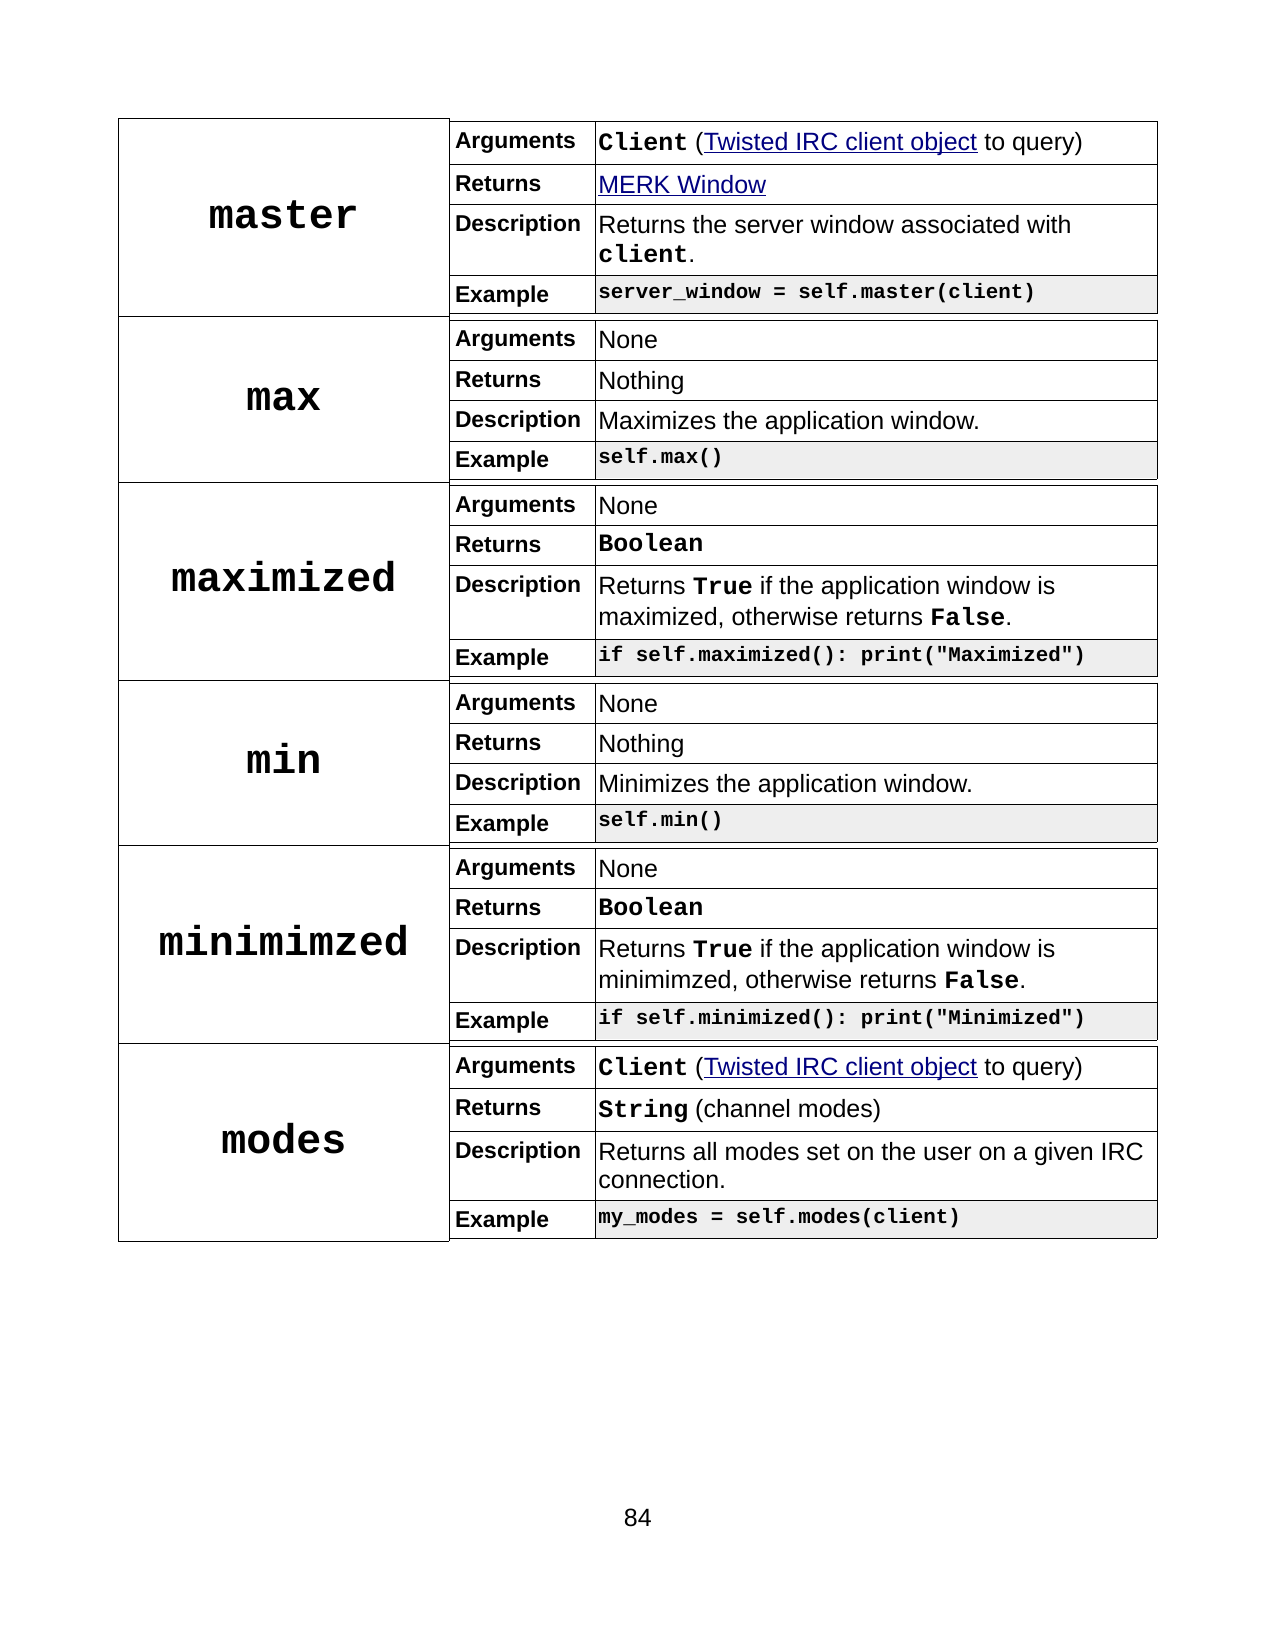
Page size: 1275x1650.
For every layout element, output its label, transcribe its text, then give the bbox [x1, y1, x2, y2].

table_cell max [119, 317, 449, 482]
table_header Arguments [450, 486, 595, 525]
table_cell Returns [450, 165, 595, 204]
table_header Arguments [450, 321, 595, 360]
table_header None [596, 321, 1157, 360]
table_header Arguments [450, 684, 595, 723]
table_header None [596, 486, 1157, 525]
table_cell my_modes = self.modes(client) [596, 1201, 1157, 1238]
table_cell Example [450, 1201, 595, 1238]
table_cell Nothing [596, 724, 1157, 763]
table_cell Example [450, 276, 595, 313]
table_cell maximized [119, 483, 449, 679]
table_cell Returns [450, 1089, 595, 1131]
table_header Arguments [450, 1047, 595, 1088]
table_cell [450, 316, 1157, 320]
table_cell Description [450, 566, 595, 638]
table_cell Boolean [596, 526, 1157, 565]
table_header Arguments [450, 122, 595, 164]
table_cell modes [119, 1044, 449, 1241]
table_cell if self.minimized(): print("Minimized") [596, 1003, 1157, 1039]
table_cell MERK Window [596, 165, 1157, 204]
table_header Client (Twisted IRC client object to query) [596, 122, 1157, 164]
table_cell Returns True if the application window is maximized, otherwise returns False. [596, 566, 1157, 638]
table_cell Returns [450, 889, 595, 928]
table_cell Returns [450, 724, 595, 763]
table_cell Description [450, 764, 595, 804]
table_cell Example [450, 1003, 595, 1039]
table_cell Boolean [596, 889, 1157, 928]
table_cell Description [450, 929, 595, 1002]
table_cell Example [450, 640, 595, 676]
table_header None [596, 684, 1157, 723]
table_cell String (channel modes) [596, 1089, 1157, 1131]
table_header Client (Twisted IRC client object to query) [596, 1047, 1157, 1088]
table_cell Description [450, 205, 595, 275]
table_cell Maximizes the application window. [596, 401, 1157, 441]
table_cell minimimzed [119, 846, 449, 1043]
table_cell Minimizes the application window. [596, 764, 1157, 804]
table_cell Returns all modes set on the user on a given IRC connection. [596, 1132, 1157, 1200]
table_cell if self.maximized(): print("Maximized") [596, 640, 1157, 676]
table_cell self.max() [596, 442, 1157, 478]
table_cell Returns [450, 361, 595, 400]
table_cell Description [450, 1132, 595, 1200]
table_cell Example [450, 805, 595, 842]
table_cell self.min() [596, 805, 1157, 842]
table_cell Description [450, 401, 595, 441]
table_cell Returns the server window associated with client. [596, 205, 1157, 275]
table_cell Returns True if the application window is minimimzed, otherwise returns False. [596, 929, 1157, 1002]
table_cell min [119, 681, 449, 845]
table_cell Example [450, 442, 595, 478]
table_cell Returns [450, 526, 595, 565]
table_cell Nothing [596, 361, 1157, 400]
table_cell master [119, 119, 449, 316]
table_cell server_window = self.master(client) [596, 276, 1157, 313]
table_header Arguments [450, 849, 595, 888]
table_header None [596, 849, 1157, 888]
